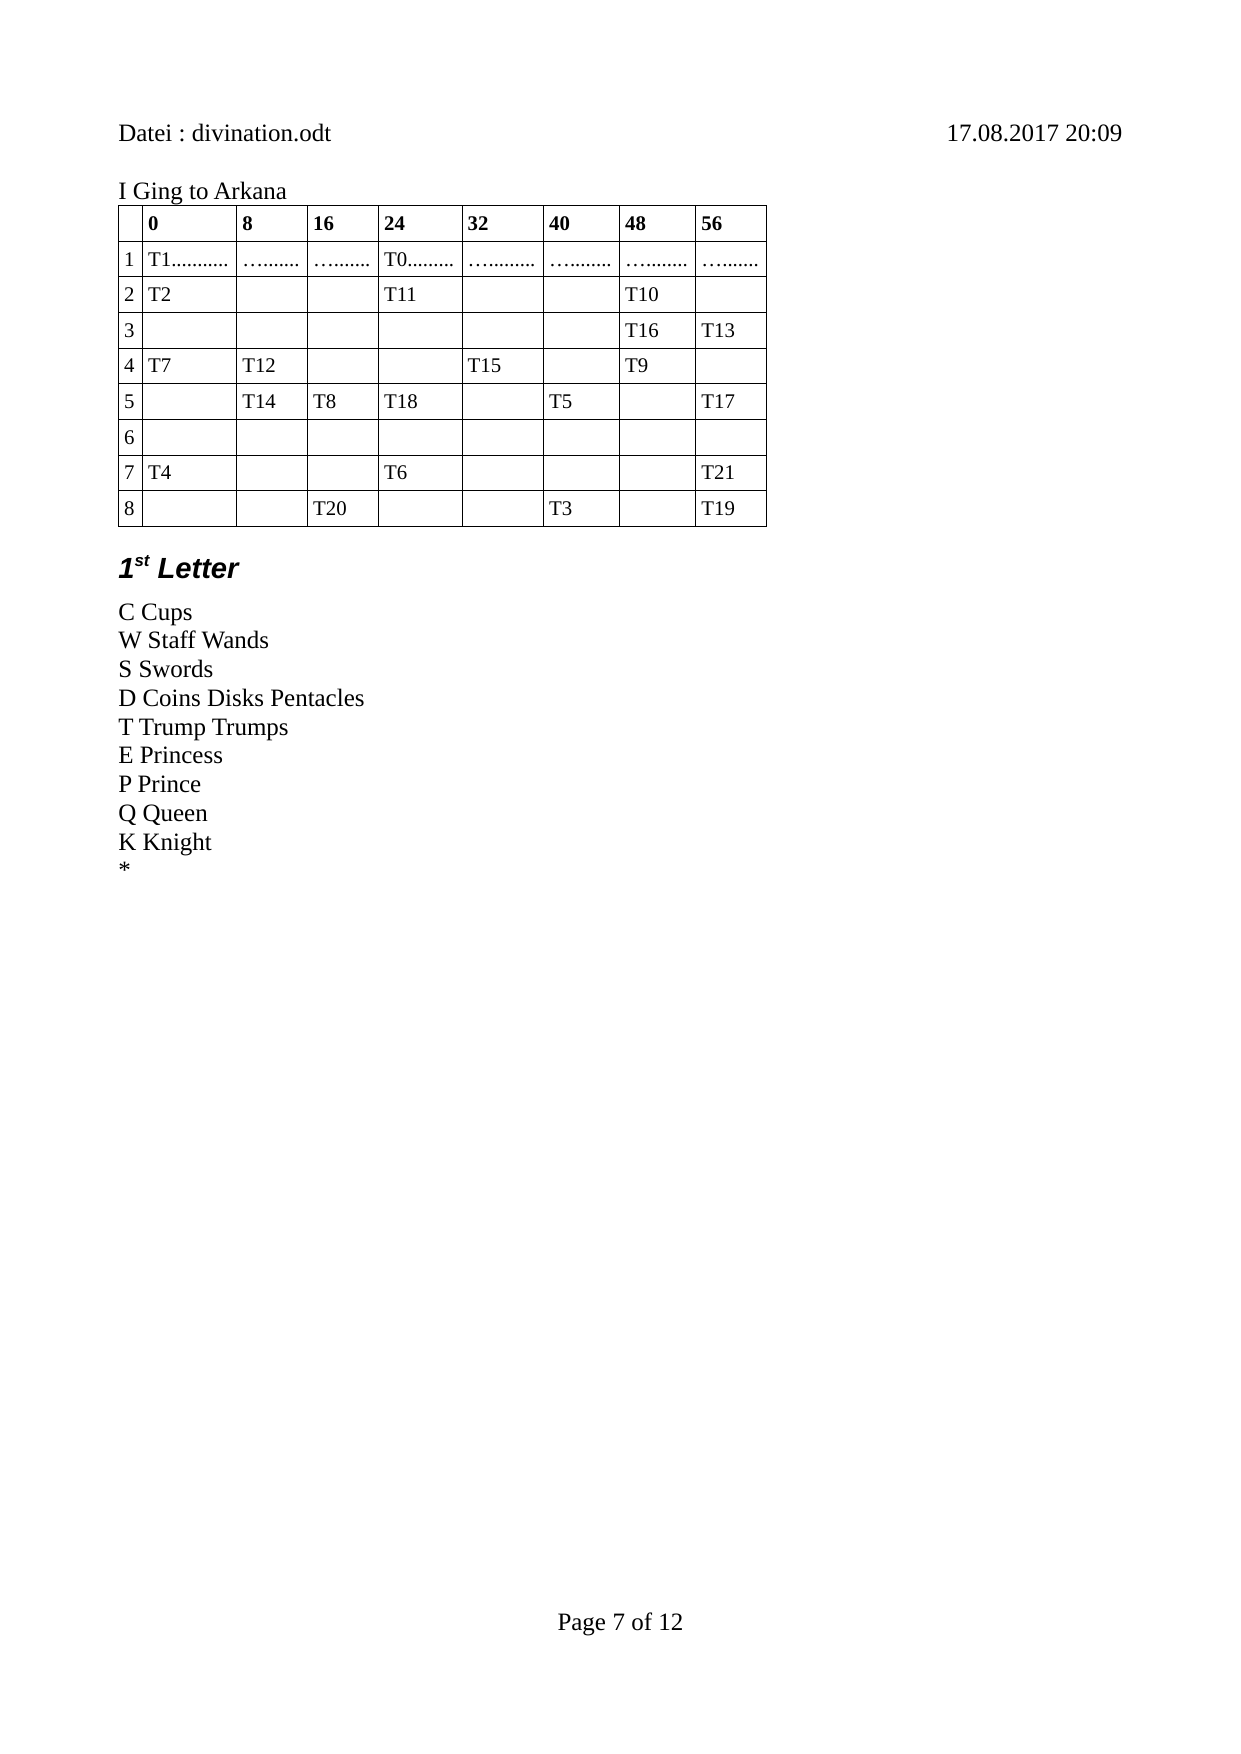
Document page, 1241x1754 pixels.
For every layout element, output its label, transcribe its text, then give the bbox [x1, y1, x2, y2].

table_cell [463, 420, 543, 454]
table_cell [463, 277, 543, 312]
text S Swords [118, 654, 1122, 683]
table_cell T12 [237, 349, 307, 383]
table_cell 6 [119, 420, 142, 454]
table_cell [237, 420, 307, 454]
text Q Queen [118, 798, 1122, 827]
table_cell [308, 277, 378, 312]
text W Staff Wands [118, 626, 1122, 654]
table_cell 5 [119, 384, 142, 419]
table_cell T1........... [143, 242, 236, 276]
table_cell 4 [119, 349, 142, 383]
table_cell [143, 313, 236, 348]
table_cell T20 [308, 491, 378, 526]
table_cell 2 [119, 277, 142, 312]
table_cell T15 [463, 349, 543, 383]
table_cell 3 [119, 313, 142, 348]
table_cell [379, 349, 462, 383]
table_cell [620, 491, 695, 526]
table_header 16 [308, 206, 378, 241]
table_cell [463, 313, 543, 348]
table_header 56 [696, 206, 766, 241]
table_cell T17 [696, 384, 766, 419]
text D Coins Disks Pentacles [118, 683, 1122, 712]
table_cell [544, 420, 619, 454]
table_cell [544, 349, 619, 383]
table_cell [237, 313, 307, 348]
table_cell [463, 456, 543, 490]
text I Ging to Arkana [118, 176, 1122, 205]
table_cell T7 [143, 349, 236, 383]
table_cell T0......... [379, 242, 462, 276]
table_cell T3 [544, 491, 619, 526]
subtitle 1st Letter [118, 551, 1122, 584]
table_cell T14 [237, 384, 307, 419]
table_cell T16 [620, 313, 695, 348]
text T Trump Trumps [118, 712, 1122, 741]
table_cell T6 [379, 456, 462, 490]
table_header 8 [237, 206, 307, 241]
table_cell [308, 420, 378, 454]
table_cell …....... [696, 242, 766, 276]
table_cell [308, 313, 378, 348]
table_cell [544, 313, 619, 348]
table_cell [379, 313, 462, 348]
table_cell [308, 349, 378, 383]
table_cell [379, 491, 462, 526]
text P Prince [118, 769, 1122, 798]
table_cell [308, 456, 378, 490]
table_header 24 [379, 206, 462, 241]
table_cell …......... [463, 242, 543, 276]
table_cell T10 [620, 277, 695, 312]
table_cell …....... [308, 242, 378, 276]
table_cell [696, 349, 766, 383]
table_cell 7 [119, 456, 142, 490]
table_cell [620, 420, 695, 454]
table_cell [463, 491, 543, 526]
text C Cups [118, 597, 1122, 626]
table_cell T8 [308, 384, 378, 419]
table_header 48 [620, 206, 695, 241]
table_cell [237, 277, 307, 312]
table_cell 1 [119, 242, 142, 276]
table_cell [143, 420, 236, 454]
table_cell [544, 456, 619, 490]
table_cell 8 [119, 491, 142, 526]
table_cell [463, 384, 543, 419]
table_header 40 [544, 206, 619, 241]
table_cell [620, 456, 695, 490]
table_cell T5 [544, 384, 619, 419]
table_cell [696, 277, 766, 312]
table_cell …....... [237, 242, 307, 276]
table_cell T21 [696, 456, 766, 490]
text * [118, 856, 1122, 884]
table_cell T13 [696, 313, 766, 348]
table_cell [143, 384, 236, 419]
table_cell [544, 277, 619, 312]
table_cell T9 [620, 349, 695, 383]
table_cell T11 [379, 277, 462, 312]
table_header [119, 206, 142, 241]
table_cell [143, 491, 236, 526]
table_cell [237, 491, 307, 526]
table_cell [379, 420, 462, 454]
table_cell T19 [696, 491, 766, 526]
table_cell T2 [143, 277, 236, 312]
table_header 0 [143, 206, 236, 241]
table_cell [696, 420, 766, 454]
table_cell [620, 384, 695, 419]
text E Princess [118, 741, 1122, 769]
table_cell …........ [620, 242, 695, 276]
table_header 32 [463, 206, 543, 241]
text K Knight [118, 827, 1122, 856]
table_cell T18 [379, 384, 462, 419]
table_cell …........ [544, 242, 619, 276]
table_cell [237, 456, 307, 490]
table_cell T4 [143, 456, 236, 490]
